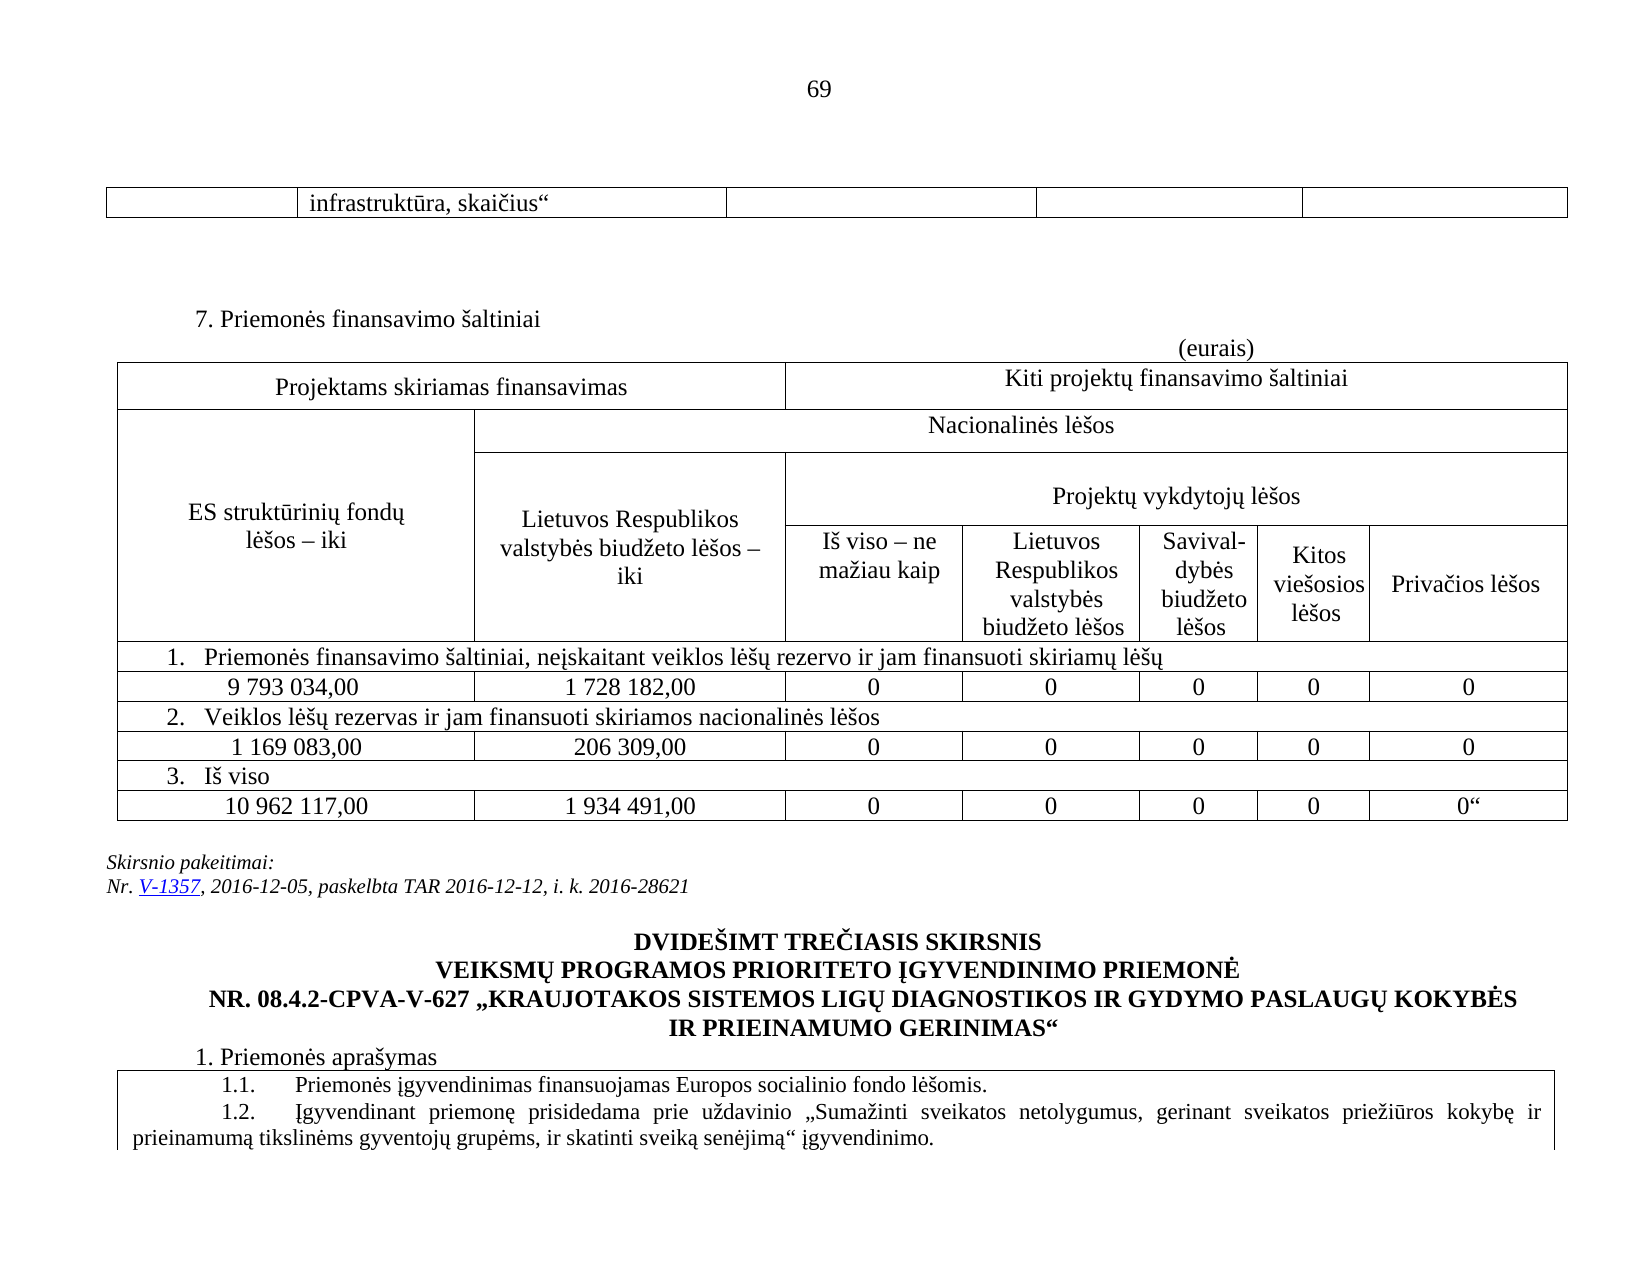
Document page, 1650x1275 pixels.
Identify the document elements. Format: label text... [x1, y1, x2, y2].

table_cell [107, 188, 297, 217]
table_cell ES struktūrinių fondų lėšos – iki [118, 410, 474, 641]
table_cell 0 [963, 672, 1139, 701]
table_header Projektams skiriamas finansavimas [118, 363, 785, 409]
table_cell Lietuvos Respublikos valstybės biudžeto lėšos [963, 526, 1139, 641]
table_cell infrastruktūra, skaičius“ [298, 188, 726, 217]
text 7. Priemonės finansavimo šaltiniai [106, 304, 1532, 333]
table_cell 0 [1258, 732, 1369, 760]
text Skirsnio pakeitimai: [106, 850, 1532, 874]
table_cell 0 [1258, 791, 1369, 820]
table_cell 1 934 491,00 [475, 791, 785, 820]
table_cell Nacionalinės lėšos [475, 410, 1567, 452]
table_cell 1 169 083,00 [118, 732, 474, 760]
table_cell 0 [1140, 732, 1257, 760]
table_cell 0 [1258, 672, 1369, 701]
table_cell 0 [1370, 732, 1567, 760]
table_cell 0 [1140, 672, 1257, 701]
table_cell [1303, 188, 1567, 217]
table_cell 0 [1370, 672, 1567, 701]
table_cell 1.2. Įgyvendinant priemonę prisidedama prie uždavinio „Sumažinti sveikatos netolygumus, gerinant sveikatos priežiūros kokybę ir prieinamumą tikslinėms gyventojų grupėms, ir skatinti sveiką senėjimą“ įgyvendinimo. [118, 1098, 1554, 1150]
table_cell Iš viso – ne mažiau kaip [786, 526, 962, 641]
table_cell 1. Priemonės finansavimo šaltiniai, neįskaitant veiklos lėšų rezervo ir jam finansuoti skiriamų lėšų [118, 642, 1567, 671]
table_header Kiti projektų finansavimo šaltiniai [786, 363, 1567, 409]
table_cell Kitos viešosios lėšos [1258, 526, 1369, 641]
table_cell 0 [786, 672, 962, 701]
table_cell 3. Iš viso [118, 761, 1567, 790]
text DVIDEŠIMT TREČIASIS SKIRSNIS [144, 927, 1532, 955]
table_cell [727, 188, 1036, 217]
table_cell 206 309,00 [475, 732, 785, 760]
table_cell [1037, 188, 1302, 217]
table_cell 10 962 117,00 [118, 791, 474, 820]
table_cell 0 [963, 732, 1139, 760]
table_cell 0 [963, 791, 1139, 820]
table_cell 9 793 034,00 [118, 672, 474, 701]
text NR. 08.4.2-CPVA-V-627 „KRAUJOTAKOS SISTEMOS LIGŲ DIAGNOSTIKOS IR GYDYMO PASLAUGŲ KOKYBĖS IR PRIEINAMUMO GERINIMAS“ [195, 984, 1532, 1042]
table_header 1.1. Priemonės įgyvendinimas finansuojamas Europos socialinio fondo lėšomis. [118, 1071, 1554, 1098]
text (eurais) [106, 333, 1254, 362]
table_cell 0 [786, 732, 962, 760]
table_cell 0“ [1370, 791, 1567, 820]
table_cell 0 [1140, 791, 1257, 820]
text VEIKSMŲ PROGRAMOS PRIORITETO ĮGYVENDINIMO PRIEMONĖ [144, 955, 1532, 984]
table_cell 2. Veiklos lėšų rezervas ir jam finansuoti skiriamos nacionalinės lėšos [118, 702, 1567, 731]
table_cell Savival-dybės biudžeto lėšos [1140, 526, 1257, 641]
text 1. Priemonės aprašymas [106, 1042, 1532, 1070]
table_cell 0 [786, 791, 962, 820]
table_cell Lietuvos Respublikos valstybės biudžeto lėšos – iki [475, 453, 785, 641]
table_cell Privačios lėšos [1370, 526, 1567, 641]
text Nr. V-1357, 2016-12-05, paskelbta TAR 2016-12-12, i. k. 2016-28621 [106, 874, 1532, 898]
table_cell 1 728 182,00 [475, 672, 785, 701]
table_cell Projektų vykdytojų lėšos [786, 453, 1567, 525]
